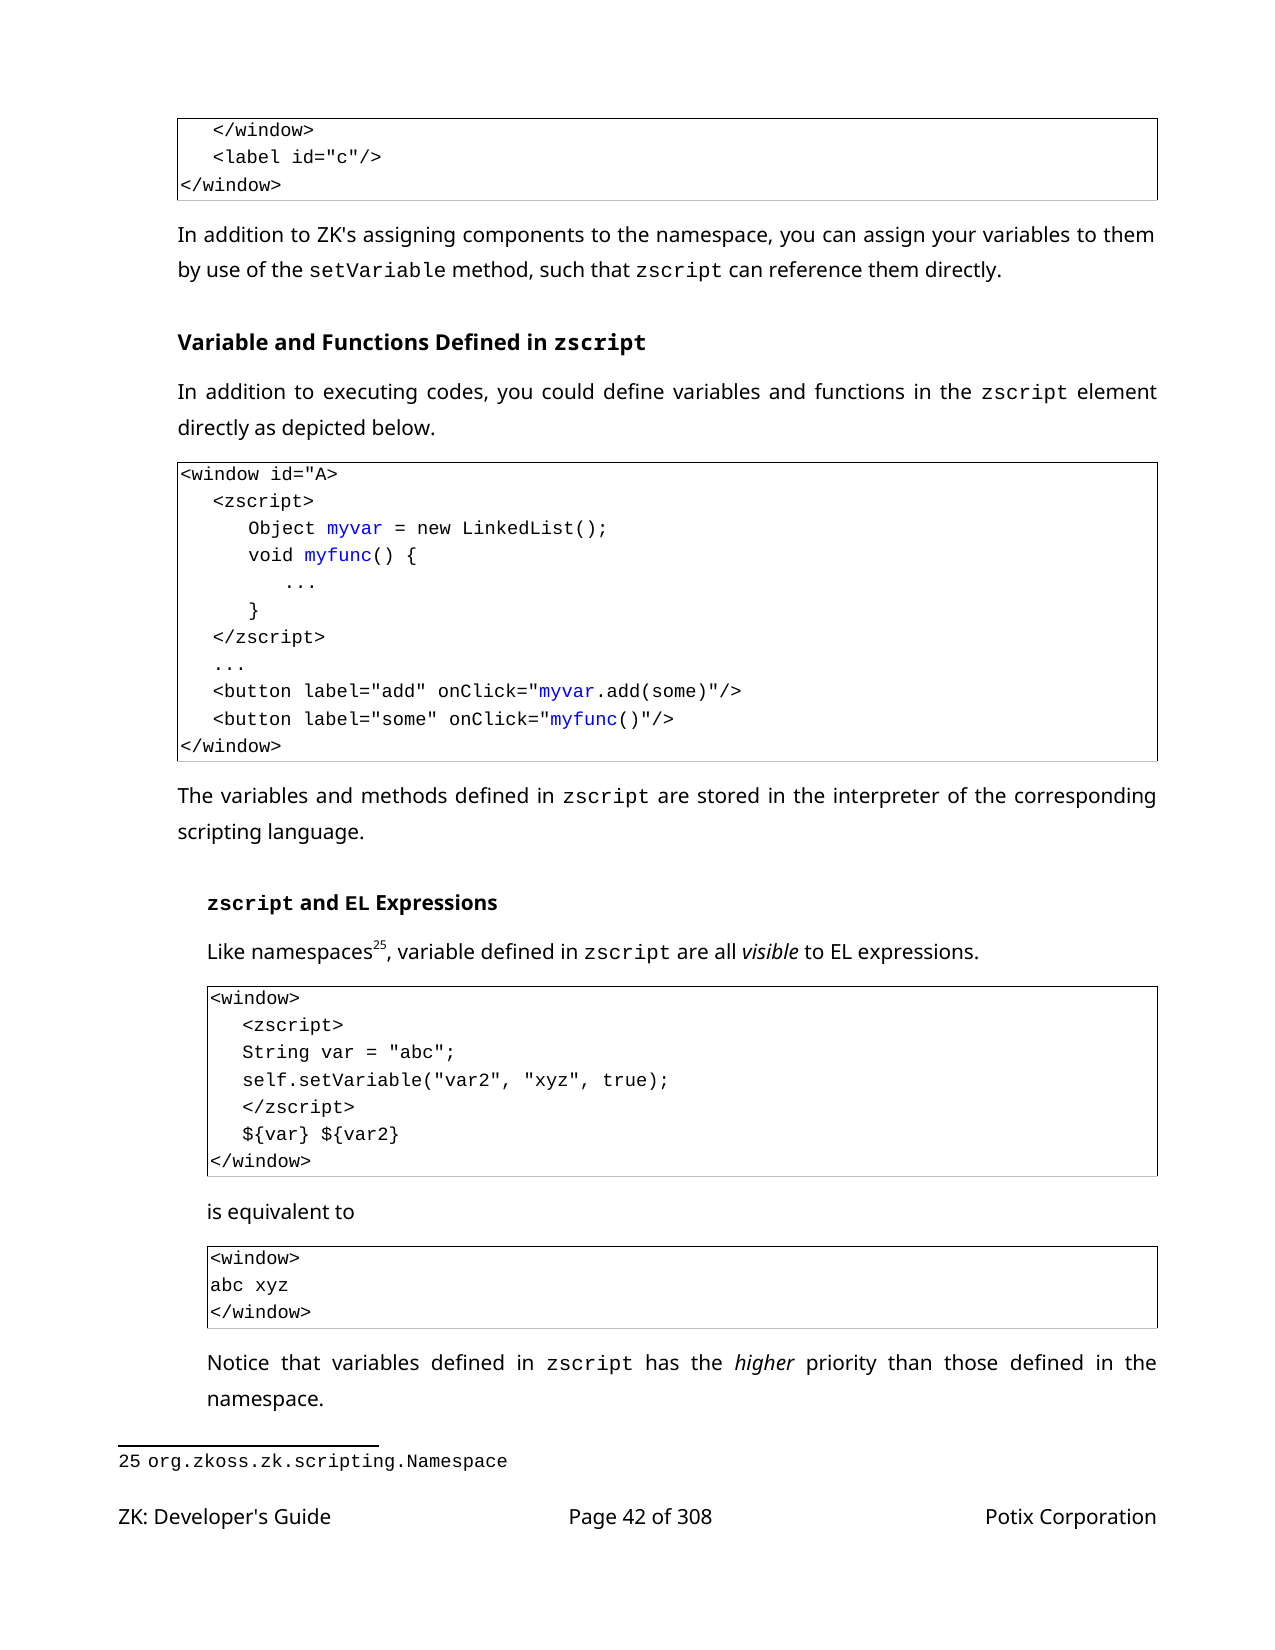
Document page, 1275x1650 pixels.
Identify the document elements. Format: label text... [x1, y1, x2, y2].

text org.zkoss.zk.scripting.Namespace [118, 1452, 1157, 1473]
text ... [178, 570, 1157, 595]
text ... [178, 652, 1157, 676]
text </zscript> [178, 625, 1157, 649]
text </window> [208, 1300, 1157, 1328]
text ${var} ${var2} [208, 1122, 1157, 1146]
text is equivalent to [207, 1197, 1157, 1225]
text String var = "abc"; [208, 1040, 1157, 1065]
text <window id="A> [178, 463, 1157, 486]
text self.setVariable("var2", "xyz", true); [208, 1068, 1157, 1092]
subtitle zscript and EL Expressions [207, 888, 1157, 916]
text abc xyz [208, 1273, 1157, 1297]
text <window> [208, 1247, 1157, 1270]
text } [178, 598, 1157, 622]
text Like namespaces, variable defined in zscript are all visible to EL expressions. [207, 937, 1157, 965]
text <button label="add" onClick="myvar.add(some)"/> [178, 679, 1157, 703]
text <label id="c"/> [178, 145, 1157, 169]
text void myfunc() { [178, 543, 1157, 567]
text In addition to ZK's assigning components to the namespace, you can assign your variables to them by use of the setVariable method, such that zscript can reference them directly. [177, 220, 1157, 284]
text <zscript> [178, 489, 1157, 513]
text Notice that variables defined in zscript has the higher priority than those defined in the namespace. [207, 1348, 1157, 1412]
text </zscript> [208, 1095, 1157, 1119]
text <button label="some" onClick="myfunc()"/> [178, 706, 1157, 731]
text In addition to executing codes, you could define variables and functions in the zscript element directly as depicted below. [177, 377, 1157, 441]
text </window> [178, 172, 1157, 200]
text </window> [208, 1149, 1157, 1176]
text </window> [178, 733, 1157, 761]
text Object myvar = new LinkedList(); [178, 516, 1157, 540]
text </window> [178, 119, 1157, 142]
text <window> [208, 987, 1157, 1010]
text <zscript> [208, 1013, 1157, 1037]
text The variables and methods defined in zscript are stored in the interpreter of the corresponding scripting language. [177, 781, 1157, 845]
subtitle Variable and Functions Defined in zscript [177, 327, 1157, 357]
